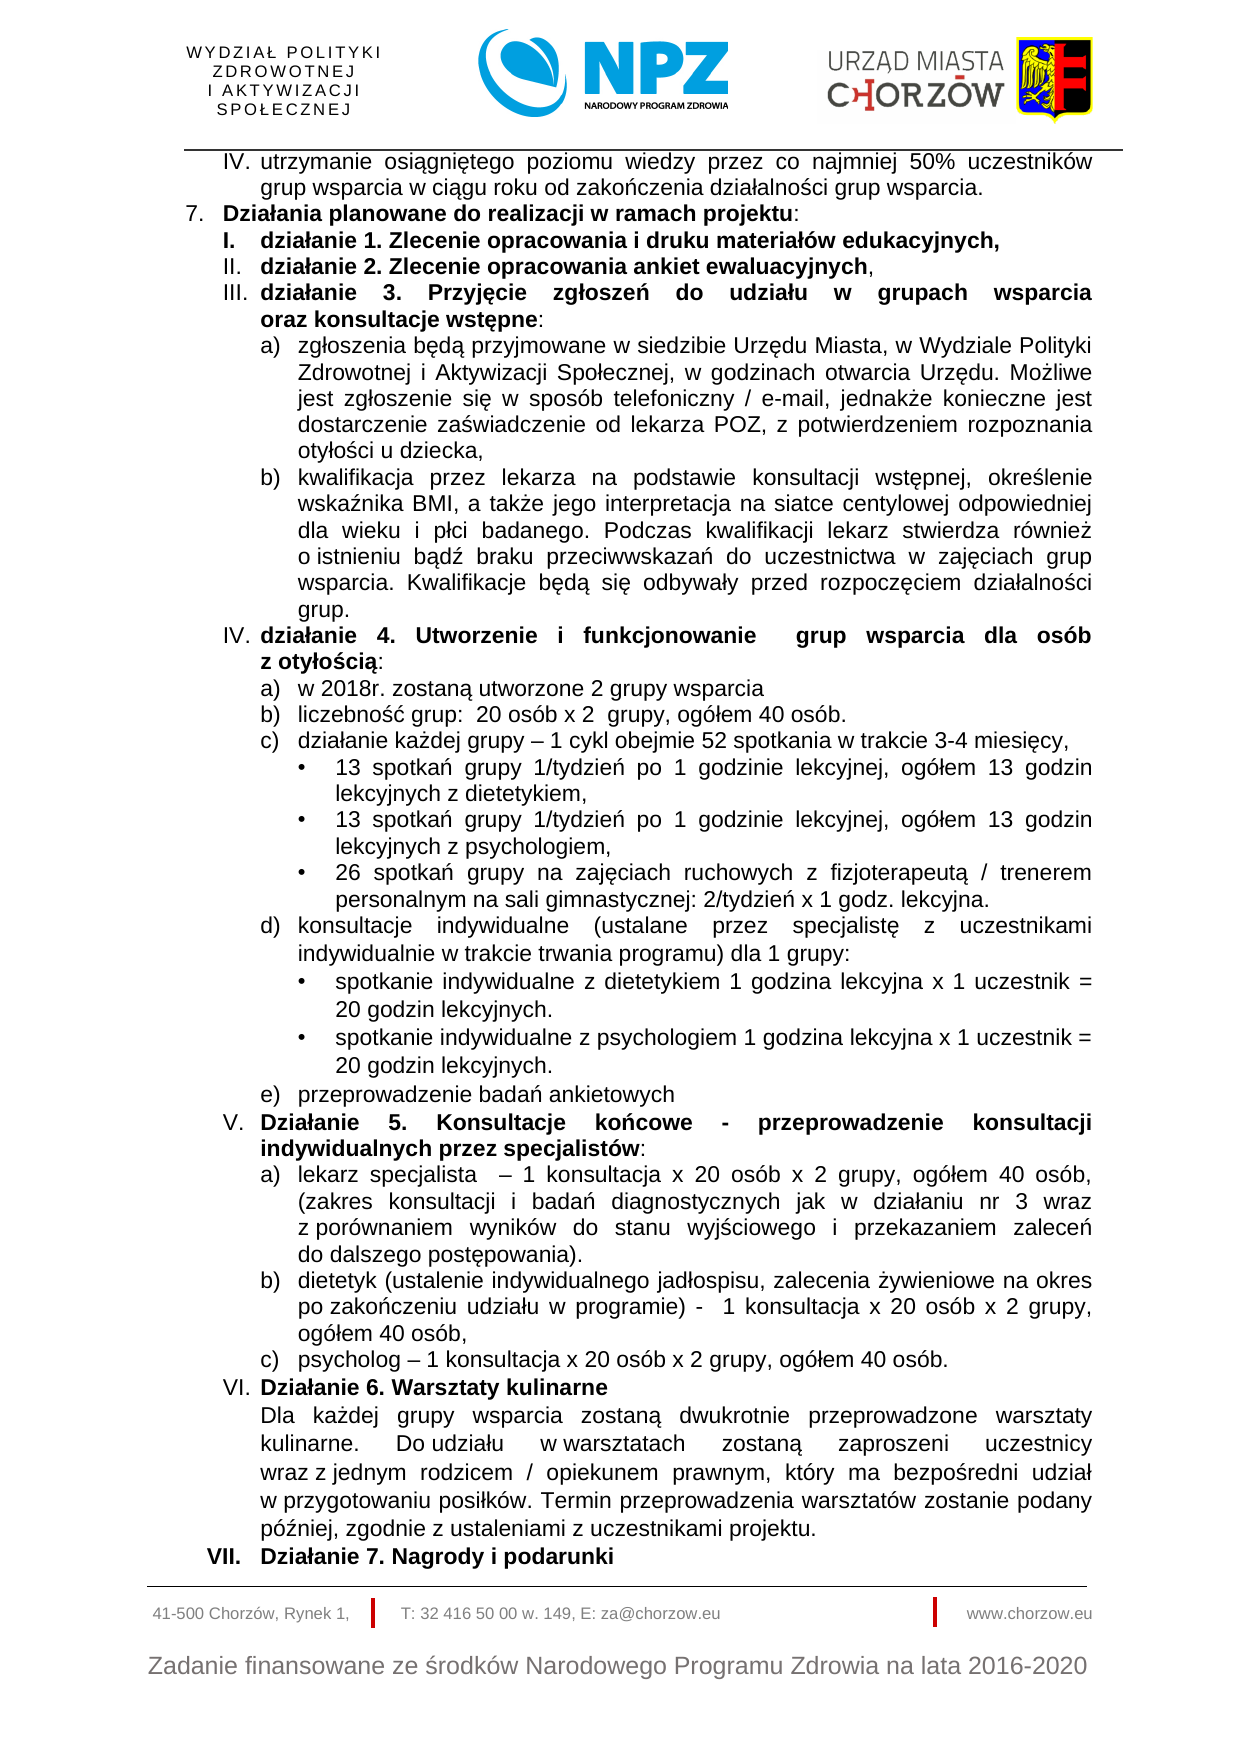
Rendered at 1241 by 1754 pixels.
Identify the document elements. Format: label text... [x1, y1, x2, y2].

list konsultacje indywidualne (ustalane przez specjalistę z uczestnikami indywidualnie w trakcie trwania programu) dla 1 grupy: [260, 912, 1093, 966]
picture [486, 29, 728, 117]
list Dla każdej grupy wsparcia zostaną dwukrotnie przeprowadzone warsztaty kulinarne. Do udziału w warsztatach zostaną zaproszeni uczestnicy wraz z jednym rodzicem / opiekunem prawnym, który ma bezpośredni udział w przygotowaniu posiłków. Termin przeprowadzenia warsztatów zostanie podany później, zgodnie z ustaleniami z uczestnikami projektu. [223, 1402, 1093, 1541]
list działanie 2. Zlecenie opracowania ankiet ewaluacyjnych, [223, 253, 1093, 279]
list zgłoszenia będą przyjmowane w siedzibie Urzędu Miasta, w Wydziale Polityki Zdrowotnej i Aktywizacji Społecznej, w godzinach otwarcia Urzędu. Możliwe jest zgłoszenie się w sposób telefoniczny / e-mail, jednakże konieczne jest dostarczenie zaświadczenie od lekarza POZ, z potwierdzeniem rozpoznania otyłości u dziecka, [260, 332, 1093, 464]
list utrzymanie osiągniętego poziomu wiedzy przez co najmniej 50% uczestników grup wsparcia w ciągu roku od zakończenia działalności grup wsparcia. [223, 151, 1093, 200]
list działanie 4. Utworzenie i funkcjonowanie grup wsparcia dla osób z otyłością: [223, 622, 1093, 675]
list kwalifikacja przez lekarza na podstawie konsultacji wstępnej, określenie wskaźnika BMI, a także jego interpretacja na siatce centylowej odpowiedniej dla wieku i płci badanego. Podczas kwalifikacji lekarz stwierdza również o istnieniu bądź braku przeciwwskazań do uczestnictwa w zajęciach grup wsparcia. Kwalifikacje będą się odbywały przed rozpoczęciem działalności grup. [260, 464, 1093, 622]
list psycholog – 1 konsultacja x 20 osób x 2 grupy, ogółem 40 osób. [260, 1346, 1093, 1372]
list 13 spotkań grupy 1/tydzień po 1 godzinie lekcyjnej, ogółem 13 godzin lekcyjnych z psychologiem, [298, 806, 1093, 859]
list Działanie 6. Warsztaty kulinarne [223, 1374, 1093, 1400]
list działanie każdej grupy – 1 cykl obejmie 52 spotkania w trakcie 3-4 miesięcy, [260, 727, 1093, 754]
list spotkanie indywidualne z dietetykiem 1 godzina lekcyjna x 1 uczestnik = 20 godzin lekcyjnych. [298, 968, 1093, 1023]
list 26 spotkań grupy na zajęciach ruchowych z fizjoterapeutą / trenerem personalnym na sali gimnastycznej: 2/tydzień x 1 godz. lekcyjna. [298, 859, 1093, 912]
list w 2018r. zostaną utworzone 2 grupy wsparcia [260, 675, 1093, 701]
list działanie 3. Przyjęcie zgłoszeń do udziału w grupach wsparcia oraz konsultacje wstępne: [223, 279, 1093, 332]
list Działania planowane do realizacji w ramach projektu: [185, 200, 1093, 227]
list Działanie 7. Nagrody i podarunki [207, 1543, 1093, 1569]
picture [708, 53, 728, 80]
list dietetyk (ustalenie indywidualnego jadłospisu, zalecenia żywieniowe na okres po zakończeniu udziału w programie) - 1 konsultacja x 20 osób x 2 grupy, ogółem 40 osób, [260, 1267, 1093, 1346]
picture [1016, 37, 1093, 124]
picture [478, 29, 502, 53]
list spotkanie indywidualne z psychologiem 1 godzina lekcyjna x 1 uczestnik = 20 godzin lekcyjnych. [298, 1024, 1093, 1079]
list przeprowadzenie badań ankietowych [260, 1081, 1093, 1107]
list lekarz specjalista – 1 konsultacja x 20 osób x 2 grupy, ogółem 40 osób, (zakres konsultacji i badań diagnostycznych jak w działaniu nr 3 wraz z porównaniem wyników do stanu wyjściowego i przekazaniem zaleceń do dalszego postępowania). [260, 1161, 1093, 1267]
list Działanie 5. Konsultacje końcowe - przeprowadzenie konsultacji indywidualnych przez specjalistów: [223, 1109, 1093, 1161]
list 13 spotkań grupy 1/tydzień po 1 godzinie lekcyjnej, ogółem 13 godzin lekcyjnych z dietetykiem, [298, 754, 1093, 806]
picture [478, 69, 524, 117]
list działanie 1. Zlecenie opracowania i druku materiałów edukacyjnych, [223, 227, 1093, 253]
list liczebność grup: 20 osób x 2 grupy, ogółem 40 osób. [260, 701, 1093, 727]
